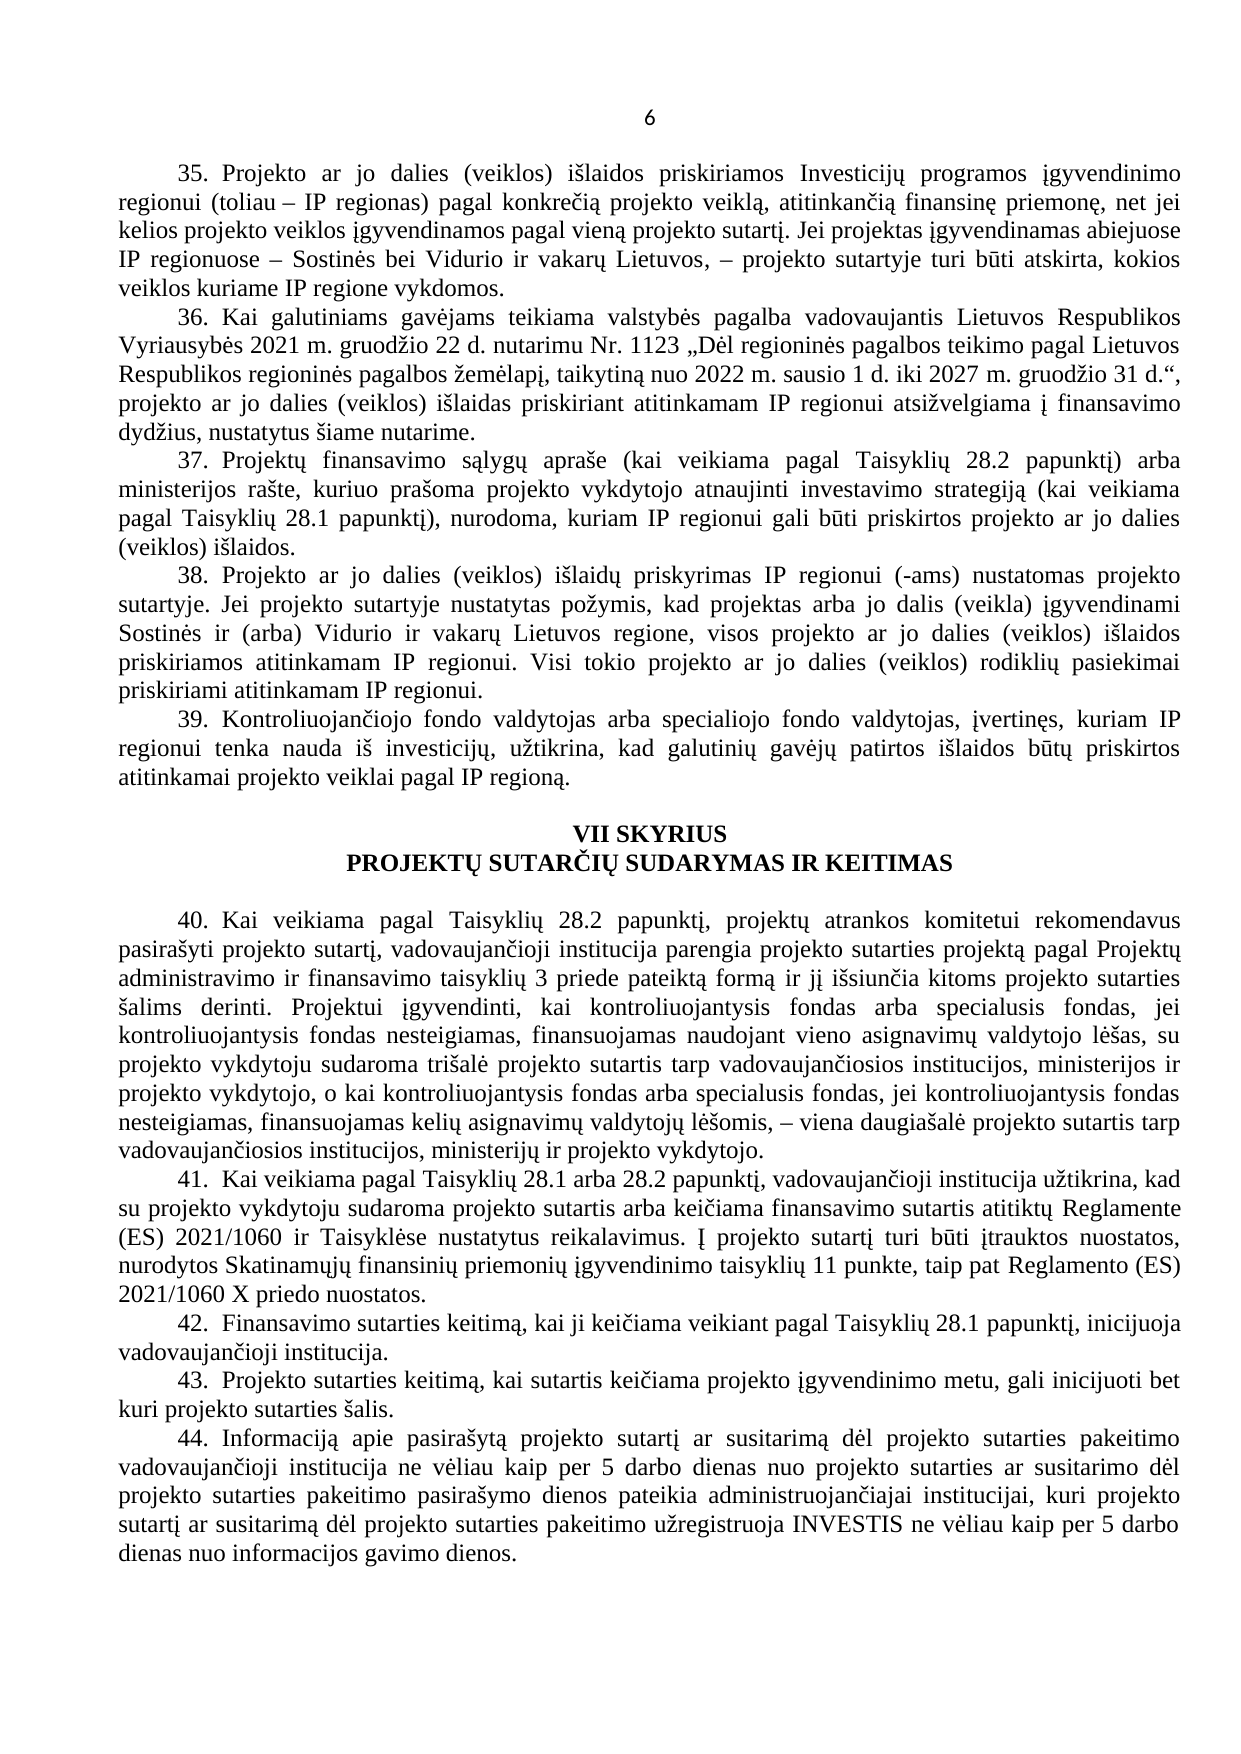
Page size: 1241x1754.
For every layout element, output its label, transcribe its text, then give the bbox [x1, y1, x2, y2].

text 42. Finansavimo sutarties keitimą, kai ji keičiama veikiant pagal Taisyklių 28.1 papunktį, inicijuoja vadovaujančioji institucija. [118, 1308, 1181, 1365]
text 38. Projekto ar jo dalies (veiklos) išlaidų priskyrimas IP regionui (-ams) nustatomas projekto sutartyje. Jei projekto sutartyje nustatytas požymis, kad projektas arba jo dalis (veikla) įgyvendinami Sostinės ir (arba) Vidurio ir vakarų Lietuvos regione, visos projekto ar jo dalies (veiklos) išlaidos priskiriamos atitinkamam IP regionui. Visi tokio projekto ar jo dalies (veiklos) rodiklių pasiekimai priskiriami atitinkamam IP regionui. [118, 560, 1181, 704]
text 39. Kontroliuojančiojo fondo valdytojas arba specialiojo fondo valdytojas, įvertinęs, kuriam IP regionui tenka nauda iš investicijų, užtikrina, kad galutinių gavėjų patirtos išlaidos būtų priskirtos atitinkamai projekto veiklai pagal IP regioną. [118, 704, 1181, 790]
text 41. Kai veikiama pagal Taisyklių 28.1 arba 28.2 papunktį, vadovaujančioji institucija užtikrina, kad su projekto vykdytoju sudaroma projekto sutartis arba keičiama finansavimo sutartis atitiktų Reglamente (ES) 2021/1060 ir Taisyklėse nustatytus reikalavimus. Į projekto sutartį turi būti įtrauktos nuostatos, nurodytos Skatinamųjų finansinių priemonių įgyvendinimo taisyklių 11 punkte, taip pat Reglamento (ES) 2021/1060 X priedo nuostatos. [118, 1164, 1181, 1308]
text 35. Projekto ar jo dalies (veiklos) išlaidos priskiriamos Investicijų programos įgyvendinimo regionui (toliau – IP regionas) pagal konkrečią projekto veiklą, atitinkančią finansinę priemonę, net jei kelios projekto veiklos įgyvendinamos pagal vieną projekto sutartį. Jei projektas įgyvendinamas abiejuose IP regionuose – Sostinės bei Vidurio ir vakarų Lietuvos, – projekto sutartyje turi būti atskirta, kokios veiklos kuriame IP regione vykdomos. [118, 158, 1181, 302]
text 36. Kai galutiniams gavėjams teikiama valstybės pagalba vadovaujantis Lietuvos Respublikos Vyriausybės 2021 m. gruodžio 22 d. nutarimu Nr. 1123 „Dėl regioninės pagalbos teikimo pagal Lietuvos Respublikos regioninės pagalbos žemėlapį, taikytiną nuo 2022 m. sausio 1 d. iki 2027 m. gruodžio 31 d.“, projekto ar jo dalies (veiklos) išlaidas priskiriant atitinkamam IP regionui atsižvelgiama į finansavimo dydžius, nustatytus šiame nutarime. [118, 302, 1181, 445]
text PROJEKTŲ SUTARČIŲ SUDARYMAS IR KEITIMAS [118, 848, 1181, 877]
text 40. Kai veikiama pagal Taisyklių 28.2 papunktį, projektų atrankos komitetui rekomendavus pasirašyti projekto sutartį, vadovaujančioji institucija parengia projekto sutarties projektą pagal Projektų administravimo ir finansavimo taisyklių 3 priede pateiktą formą ir jį išsiunčia kitoms projekto sutarties šalims derinti. Projektui įgyvendinti, kai kontroliuojantysis fondas arba specialusis fondas, jei kontroliuojantysis fondas nesteigiamas, finansuojamas naudojant vieno asignavimų valdytojo lėšas, su projekto vykdytoju sudaroma trišalė projekto sutartis tarp vadovaujančiosios institucijos, ministerijos ir projekto vykdytojo, o kai kontroliuojantysis fondas arba specialusis fondas, jei kontroliuojantysis fondas nesteigiamas, finansuojamas kelių asignavimų valdytojų lėšomis, – viena daugiašalė projekto sutartis tarp vadovaujančiosios institucijos, ministerijų ir projekto vykdytojo. [118, 905, 1181, 1164]
text 44. Informaciją apie pasirašytą projekto sutartį ar susitarimą dėl projekto sutarties pakeitimo vadovaujančioji institucija ne vėliau kaip per 5 darbo dienas nuo projekto sutarties ar susitarimo dėl projekto sutarties pakeitimo pasirašymo dienos pateikia administruojančiajai institucijai, kuri projekto sutartį ar susitarimą dėl projekto sutarties pakeitimo užregistruoja INVESTIS ne vėliau kaip per 5 darbo dienas nuo informacijos gavimo dienos. [118, 1423, 1181, 1567]
text 43. Projekto sutarties keitimą, kai sutartis keičiama projekto įgyvendinimo metu, gali inicijuoti bet kuri projekto sutarties šalis. [118, 1365, 1181, 1423]
text VII SKYRIUS [118, 819, 1181, 848]
text 37. Projektų finansavimo sąlygų apraše (kai veikiama pagal Taisyklių 28.2 papunktį) arba ministerijos rašte, kuriuo prašoma projekto vykdytojo atnaujinti investavimo strategiją (kai veikiama pagal Taisyklių 28.1 papunktį), nurodoma, kuriam IP regionui gali būti priskirtos projekto ar jo dalies (veiklos) išlaidos. [118, 445, 1181, 560]
